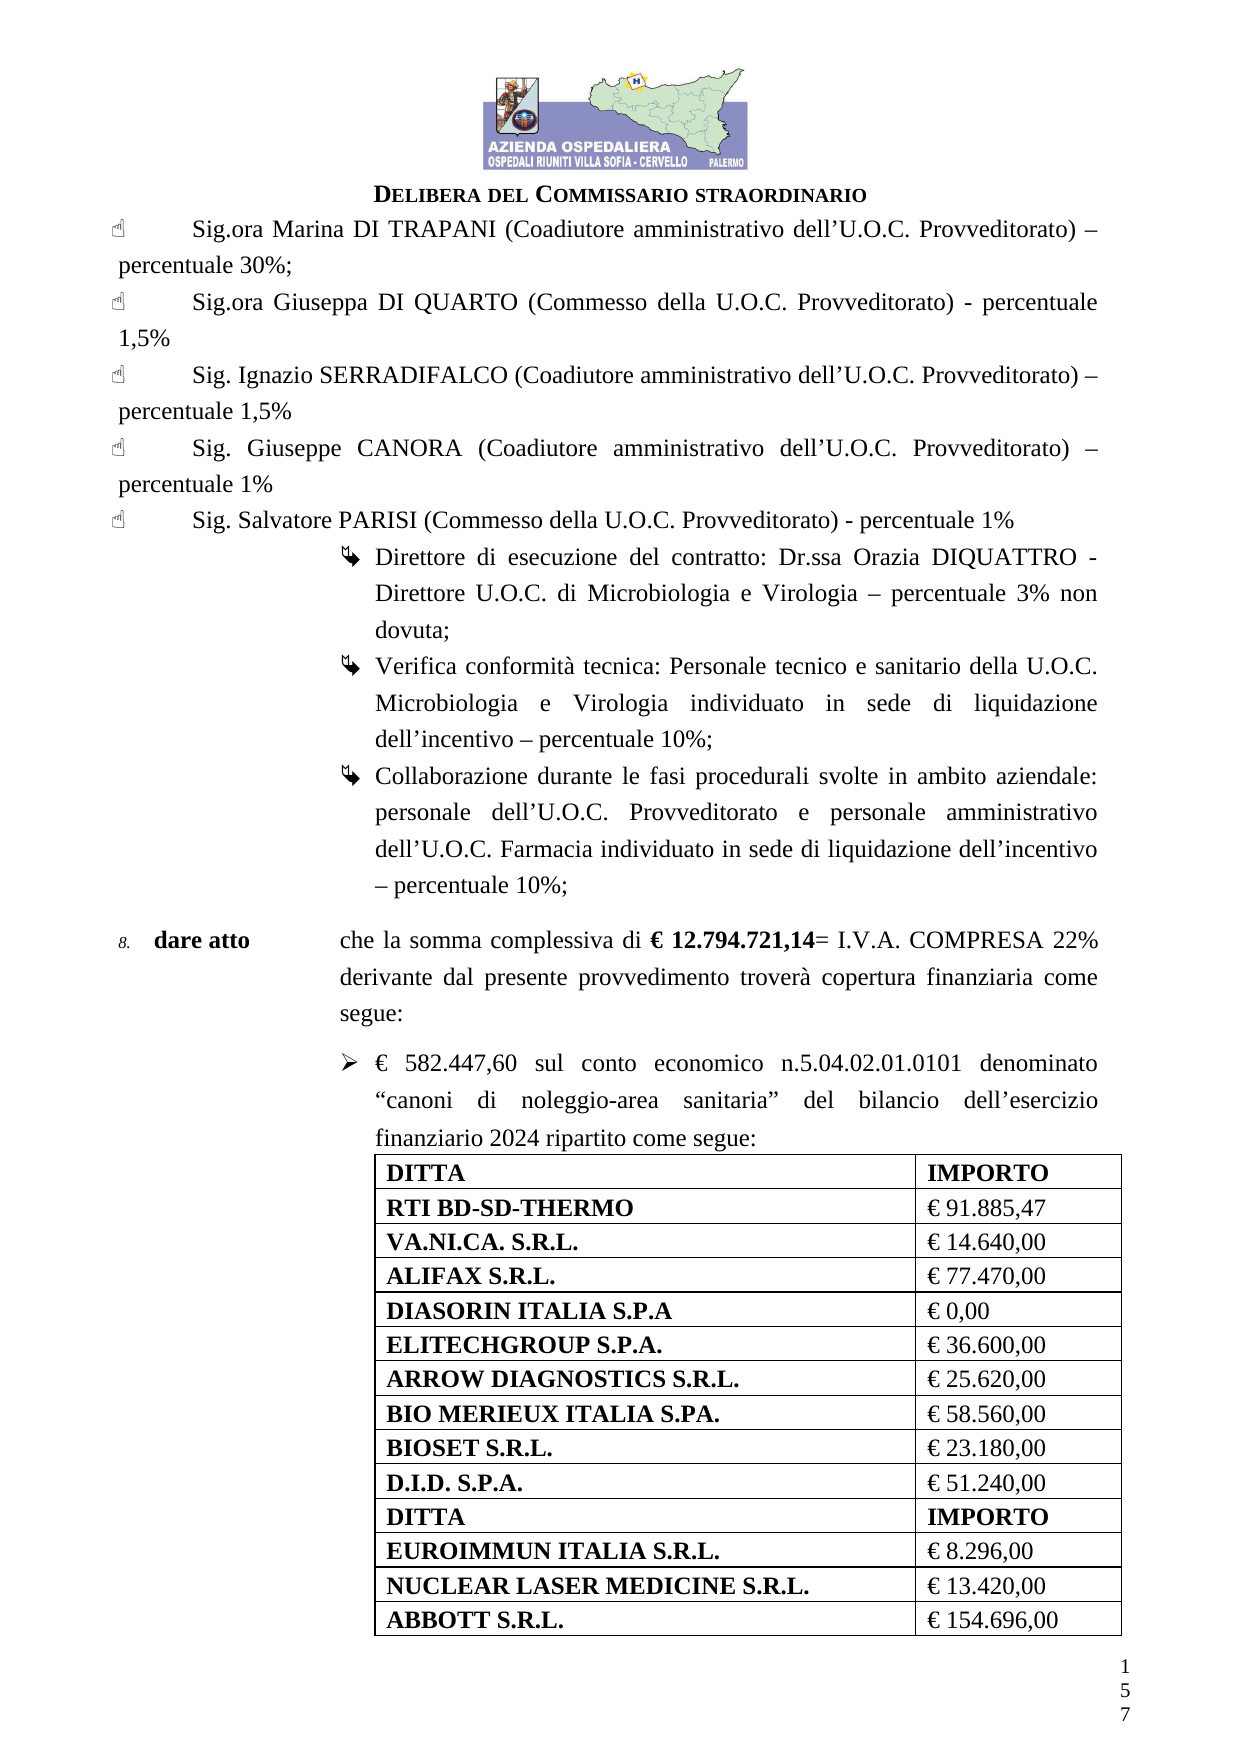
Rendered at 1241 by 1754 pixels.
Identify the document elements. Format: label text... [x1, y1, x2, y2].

table_cell NUCLEAR LASER MEDICINE S.R.L. [376, 1568, 915, 1601]
table_cell € 154.696,00 [916, 1602, 1121, 1635]
table_cell DIASORIN ITALIA S.P.A [376, 1293, 915, 1326]
table_cell EUROIMMUN ITALIA S.R.L. [376, 1533, 915, 1566]
table_cell ALIFAX S.R.L. [376, 1258, 915, 1291]
table_cell € 77.470,00 [916, 1258, 1121, 1291]
table_cell € 13.420,00 [916, 1568, 1121, 1601]
table_cell € 0,00 [916, 1293, 1121, 1326]
list Sig.ora Marina DI TRAPANI (Coadiutore amministrativo dell’U.O.C. Provveditorato) – percentuale 30%; [118, 208, 1098, 281]
list Sig.ora Giuseppa DI QUARTO (Commesso della U.O.C. Provveditorato) - percentuale 1,5% [118, 281, 1098, 354]
table_cell € 25.620,00 [916, 1361, 1121, 1394]
table_header DITTA [376, 1155, 915, 1188]
list Sig. Giuseppe CANORA (Coadiutore amministrativo dell’U.O.C. Provveditorato) – percentuale 1% [118, 427, 1098, 500]
list dare atto che la somma complessiva di € 12.794.721,14= I.V.A. COMPRESA 22% derivante dal presente provvedimento troverà copertura finanziaria come segue: [118, 919, 1098, 1029]
list Verifica conformità tecnica: Personale tecnico e sanitario della U.O.C. Microbiologia e Virologia individuato in sede di liquidazione dell’incentivo – percentuale 10%; [339, 646, 1098, 755]
list Direttore di esecuzione del contratto: Dr.ssa Orazia DIQUATTRO - Direttore U.O.C. di Microbiologia e Virologia – percentuale 3% non dovuta; [339, 536, 1098, 646]
table_cell VA.NI.CA. S.R.L. [376, 1224, 915, 1257]
list Sig. Ignazio SERRADIFALCO (Coadiutore amministrativo dell’U.O.C. Provveditorato) – percentuale 1,5% [118, 354, 1098, 427]
table_cell € 58.560,00 [916, 1396, 1121, 1429]
table_cell BIOSET S.R.L. [376, 1430, 915, 1463]
table_cell DITTA [376, 1499, 915, 1532]
list € 582.447,60 sul conto economico n.5.04.02.01.0101 denominato “canoni di noleggio-area sanitaria” del bilancio dell’esercizio finanziario 2024 ripartito come segue: [339, 1041, 1098, 1154]
table_header IMPORTO [916, 1155, 1121, 1188]
table_cell € 91.885,47 [916, 1189, 1121, 1223]
table_cell € 23.180,00 [916, 1430, 1121, 1463]
table_cell IMPORTO [916, 1499, 1121, 1532]
table_cell RTI BD-SD-THERMO [376, 1189, 915, 1223]
table_cell D.I.D. S.P.A. [376, 1464, 915, 1498]
table_cell € 8.296,00 [916, 1533, 1121, 1566]
table_cell ABBOTT S.R.L. [376, 1602, 915, 1635]
table_cell BIO MERIEUX ITALIA S.PA. [376, 1396, 915, 1429]
table_cell ELITECHGROUP S.P.A. [376, 1327, 915, 1360]
table_cell € 14.640,00 [916, 1224, 1121, 1257]
table_cell € 36.600,00 [916, 1327, 1121, 1360]
table_cell ARROW DIAGNOSTICS S.R.L. [376, 1361, 915, 1394]
list Sig. Salvatore PARISI (Commesso della U.O.C. Provveditorato) - percentuale 1% [118, 500, 1098, 536]
list Collaborazione durante le fasi procedurali svolte in ambito aziendale: personale dell’U.O.C. Provveditorato e personale amministrativo dell’U.O.C. Farmacia individuato in sede di liquidazione dell’incentivo – percentuale 10%; [339, 755, 1098, 901]
table_cell € 51.240,00 [916, 1464, 1121, 1498]
